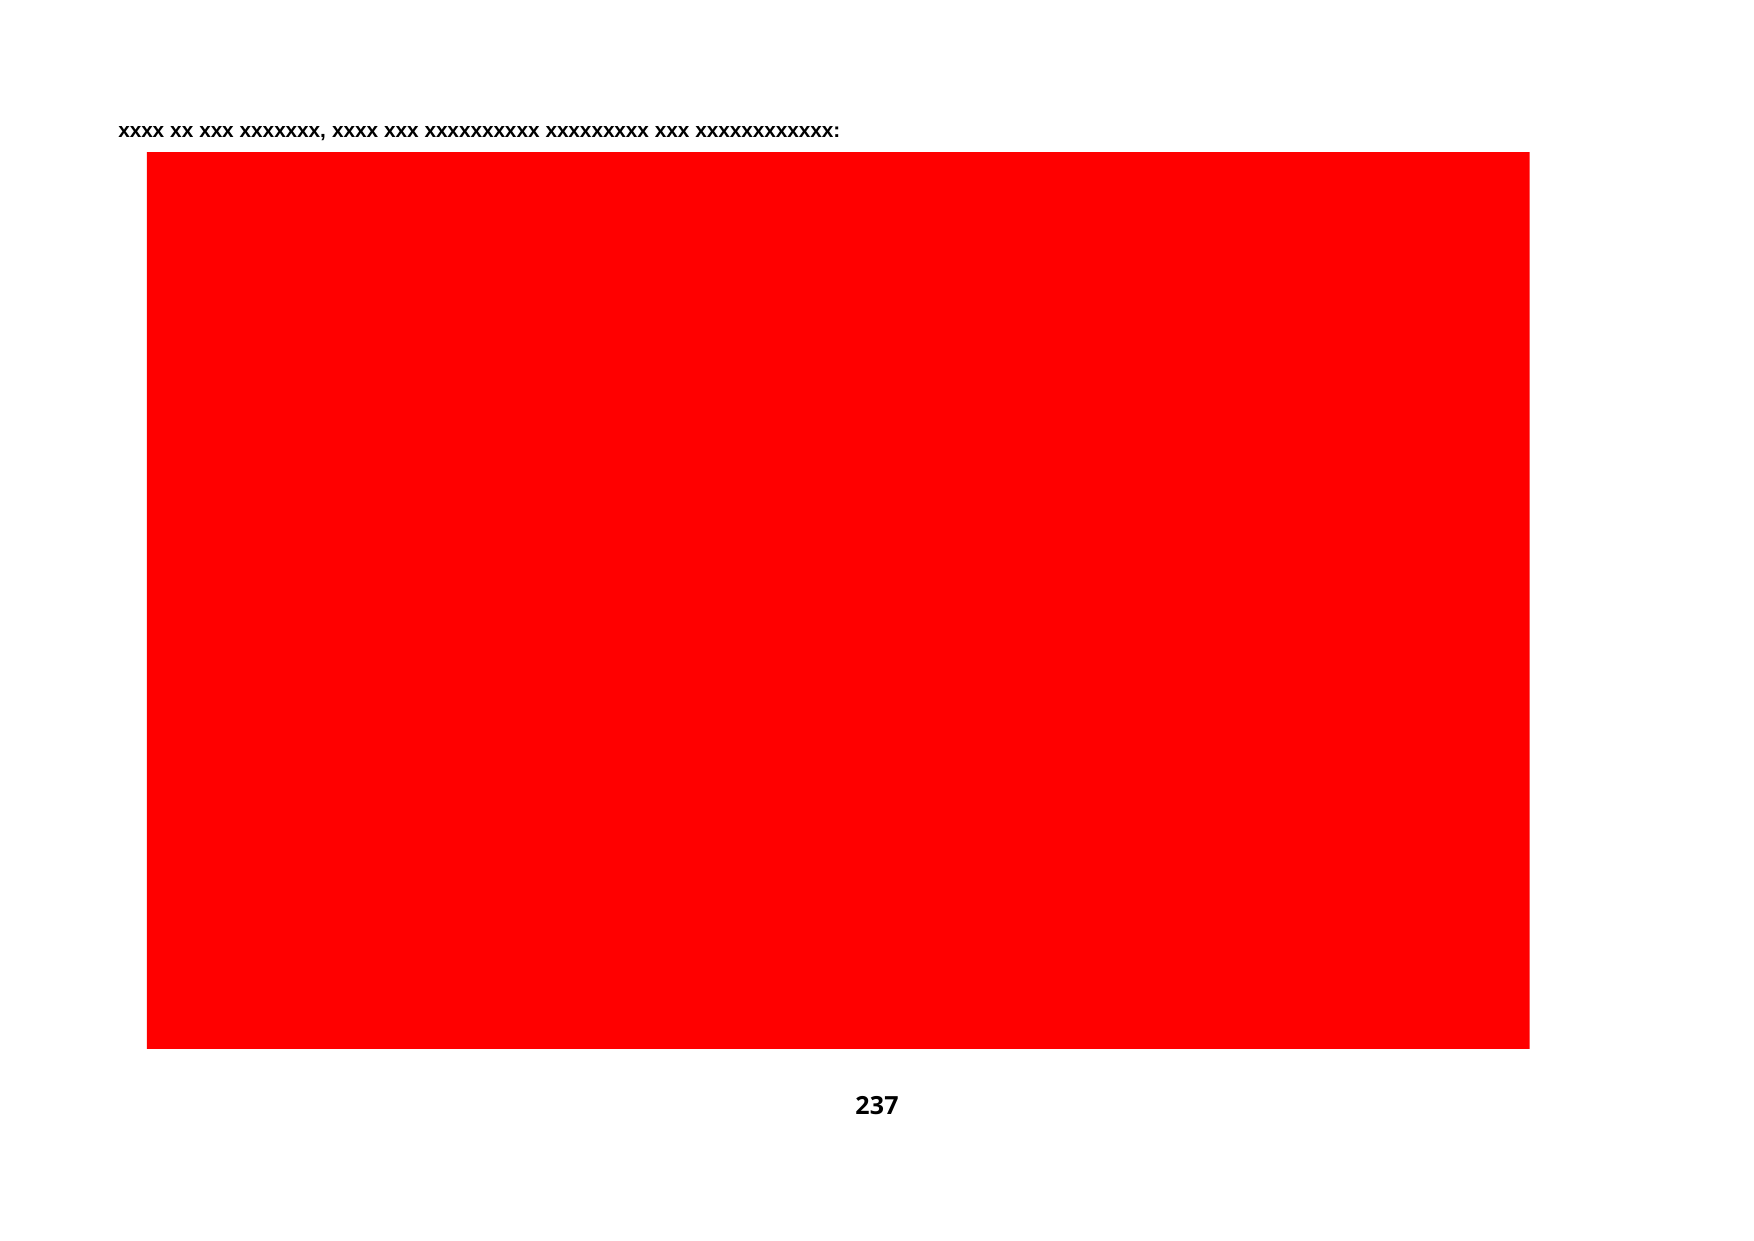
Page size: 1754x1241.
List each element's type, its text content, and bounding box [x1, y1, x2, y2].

picture [146, 152, 1530, 1049]
text xxxx xx xxx xxxxxxx, xxxx xxx xxxxxxxxxx xxxxxxxxx xxx xxxxxxxxxxxx: [118, 118, 1636, 142]
